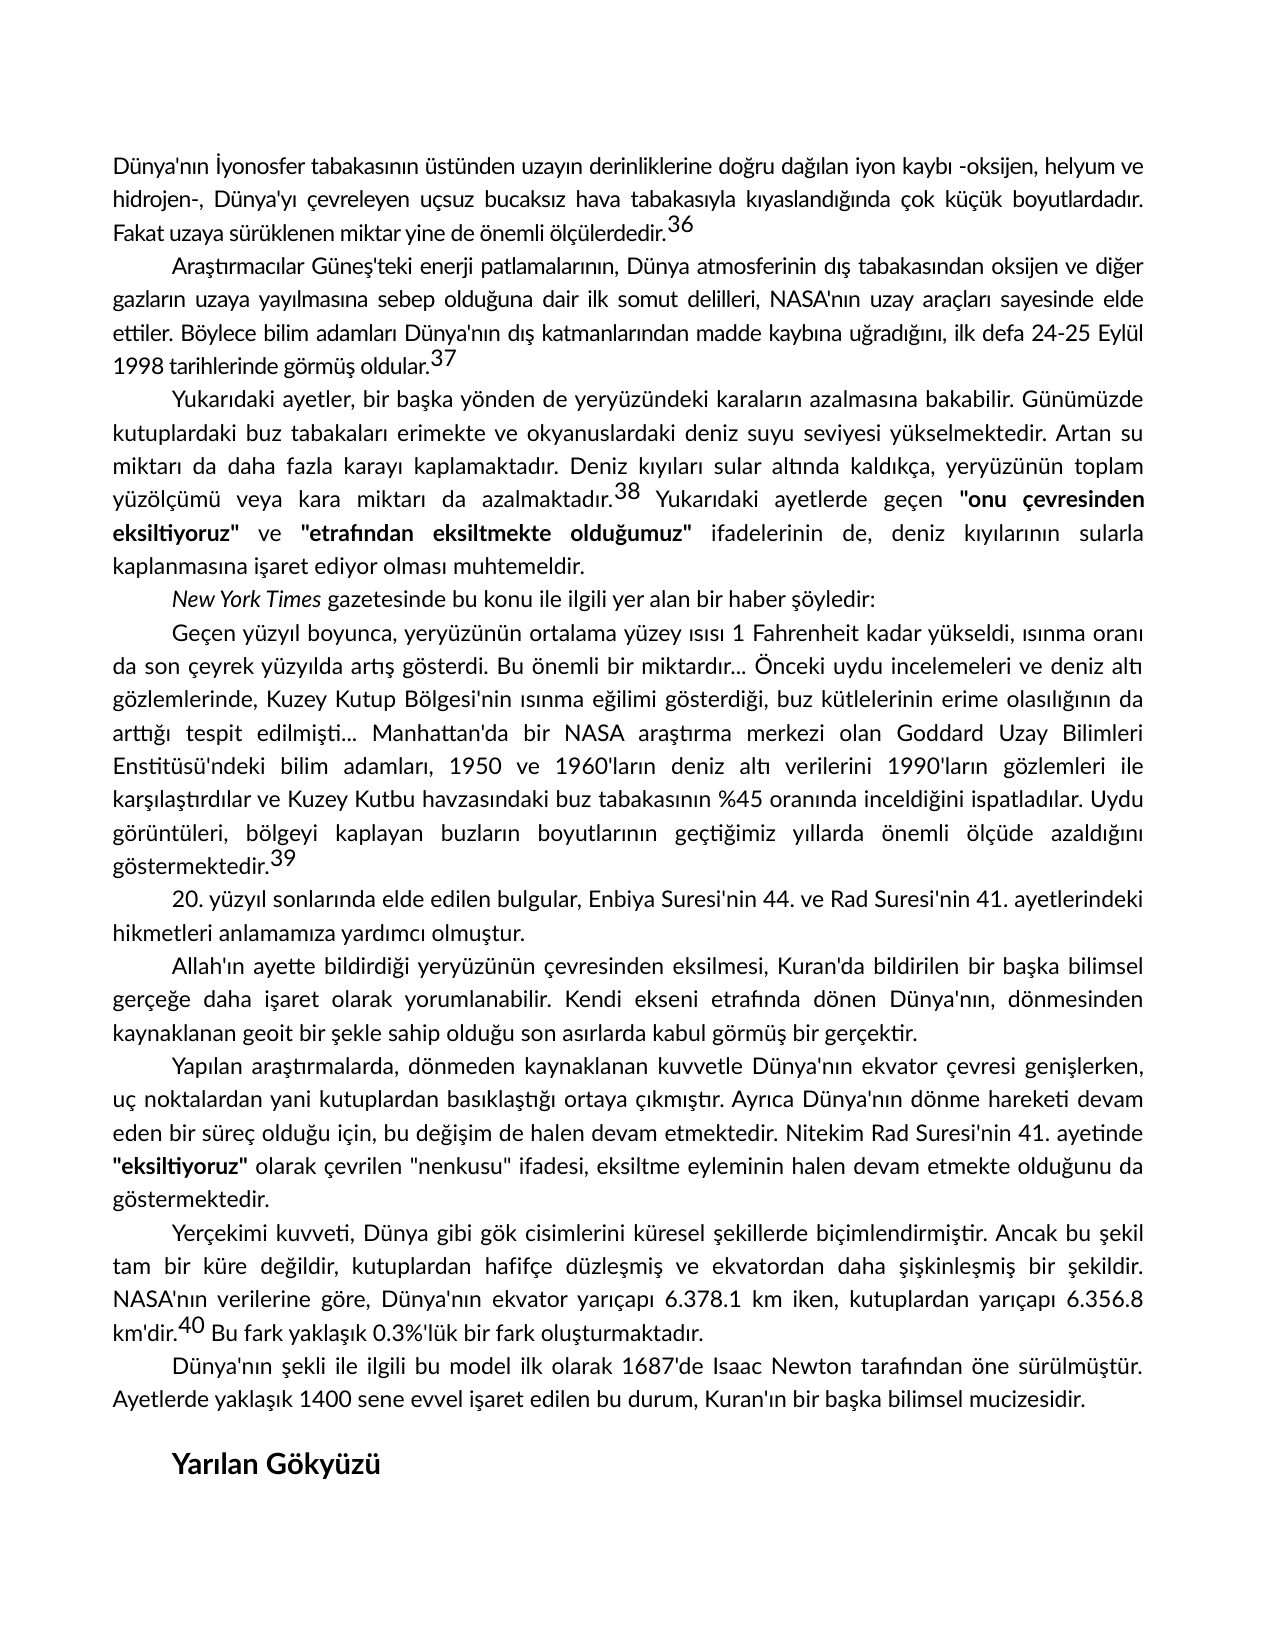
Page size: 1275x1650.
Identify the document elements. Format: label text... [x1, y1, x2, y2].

text Dünya'nın şekli ile ilgili bu model ilk olarak 1687'de Isaac Newton tarafından öne sürülmüştür. Ayetlerde yaklaşık 1400 sene evvel işaret edilen bu durum, Kuran'ın bir başka bilimsel mucizesidir. [112, 1348, 1145, 1414]
text Allah'ın ayette bildirdiği yeryüzünün çevresinden eksilmesi, Kuran'da bildirilen bir başka bilimsel gerçeğe daha işaret olarak yorumlanabilir. Kendi ekseni etrafında dönen Dünya'nın, dönmesinden kaynaklanan geoit bir şekle sahip olduğu son asırlarda kabul görmüş bir gerçektir. [112, 948, 1145, 1048]
text Geçen yüzyıl boyunca, yeryüzünün ortalama yüzey ısısı 1 Fahrenheit kadar yükseldi, ısınma oranı da son çeyrek yüzyılda artış gösterdi. Bu önemli bir miktardır... Önceki uydu incelemeleri ve deniz altı gözlemlerinde, Kuzey Kutup Bölgesi'nin ısınma eğilimi gösterdiği, buz kütlelerinin erime olasılığının da arttığı tespit edilmişti... Manhattan'da bir NASA araştırma merkezi olan Goddard Uzay Bilimleri Enstitüsü'ndeki bilim adamları, 1950 ve 1960'ların deniz altı verilerini 1990'ların gözlemleri ile karşılaştırdılar ve Kuzey Kutbu havzasındaki buz tabakasının %45 oranında inceldiğini ispatladılar. Uydu görüntüleri, bölgeyi kaplayan buzların boyutlarının geçtiğimiz yıllarda önemli ölçüde azaldığını göstermektedir.39 [112, 614, 1145, 881]
text Araştırmacılar Güneş'teki enerji patlamalarının, Dünya atmosferinin dış tabakasından oksijen ve diğer gazların uzaya yayılmasına sebep olduğuna dair ilk somut delilleri, NASA'nın uzay araçları sayesinde elde ettiler. Böylece bilim adamları Dünya'nın dış katmanlarından madde kaybına uğradığını, ilk defa 24-25 Eylül 1998 tarihlerinde görmüş oldular.37 [112, 248, 1145, 381]
text 20. yüzyıl sonlarında elde edilen bulgular, Enbiya Suresi'nin 44. ve Rad Suresi'nin 41. ayetlerindeki hikmetleri anlamamıza yardımcı olmuştur. [112, 881, 1145, 948]
text Yerçekimi kuvveti, Dünya gibi gök cisimlerini küresel şekillerde biçimlendirmiştir. Ancak bu şekil tam bir küre değildir, kutuplardan hafifçe düzleşmiş ve ekvatordan daha şişkinleşmiş bir şekildir. NASA'nın verilerine göre, Dünya'nın ekvator yarıçapı 6.378.1 km iken, kutuplardan yarıçapı 6.356.8 km'dir.40 Bu fark yaklaşık 0.3%'lük bir fark oluşturmaktadır. [112, 1214, 1145, 1348]
text Dünya'nın İyonosfer tabakasının üstünden uzayın derinliklerine doğru dağılan iyon kaybı -oksijen, helyum ve hidrojen-, Dünya'yı çevreleyen uçsuz bucaksız hava tabakasıyla kıyaslandığında çok küçük boyutlardadır. Fakat uzaya sürüklenen miktar yine de önemli ölçülerdedir.36 [112, 148, 1145, 248]
text New York Times gazetesinde bu konu ile ilgili yer alan bir haber şöyledir: [112, 581, 1145, 614]
text Yarılan Gökyüzü [112, 1448, 1145, 1481]
text Yapılan araştırmalarda, dönmeden kaynaklanan kuvvetle Dünya'nın ekvator çevresi genişlerken, uç noktalardan yani kutuplardan basıklaştığı ortaya çıkmıştır. Ayrıca Dünya'nın dönme hareketi devam eden bir süreç olduğu için, bu değişim de halen devam etmektedir. Nitekim Rad Suresi'nin 41. ayetinde "eksiltiyoruz" olarak çevrilen "nenkusu" ifadesi, eksiltme eyleminin halen devam etmekte olduğunu da göstermektedir. [112, 1048, 1145, 1214]
text Yukarıdaki ayetler, bir başka yönden de yeryüzündeki karaların azalmasına bakabilir. Günümüzde kutuplardaki buz tabakaları erimekte ve okyanuslardaki deniz suyu seviyesi yükselmektedir. Artan su miktarı da daha fazla karayı kaplamaktadır. Deniz kıyıları sular altında kaldıkça, yeryüzünün toplam yüzölçümü veya kara miktarı da azalmaktadır.38 Yukarıdaki ayetlerde geçen "onu çevresinden eksiltiyoruz" ve "etrafından eksiltmekte olduğumuz" ifadelerinin de, deniz kıyılarının sularla kaplanmasına işaret ediyor olması muhtemeldir. [112, 381, 1145, 581]
